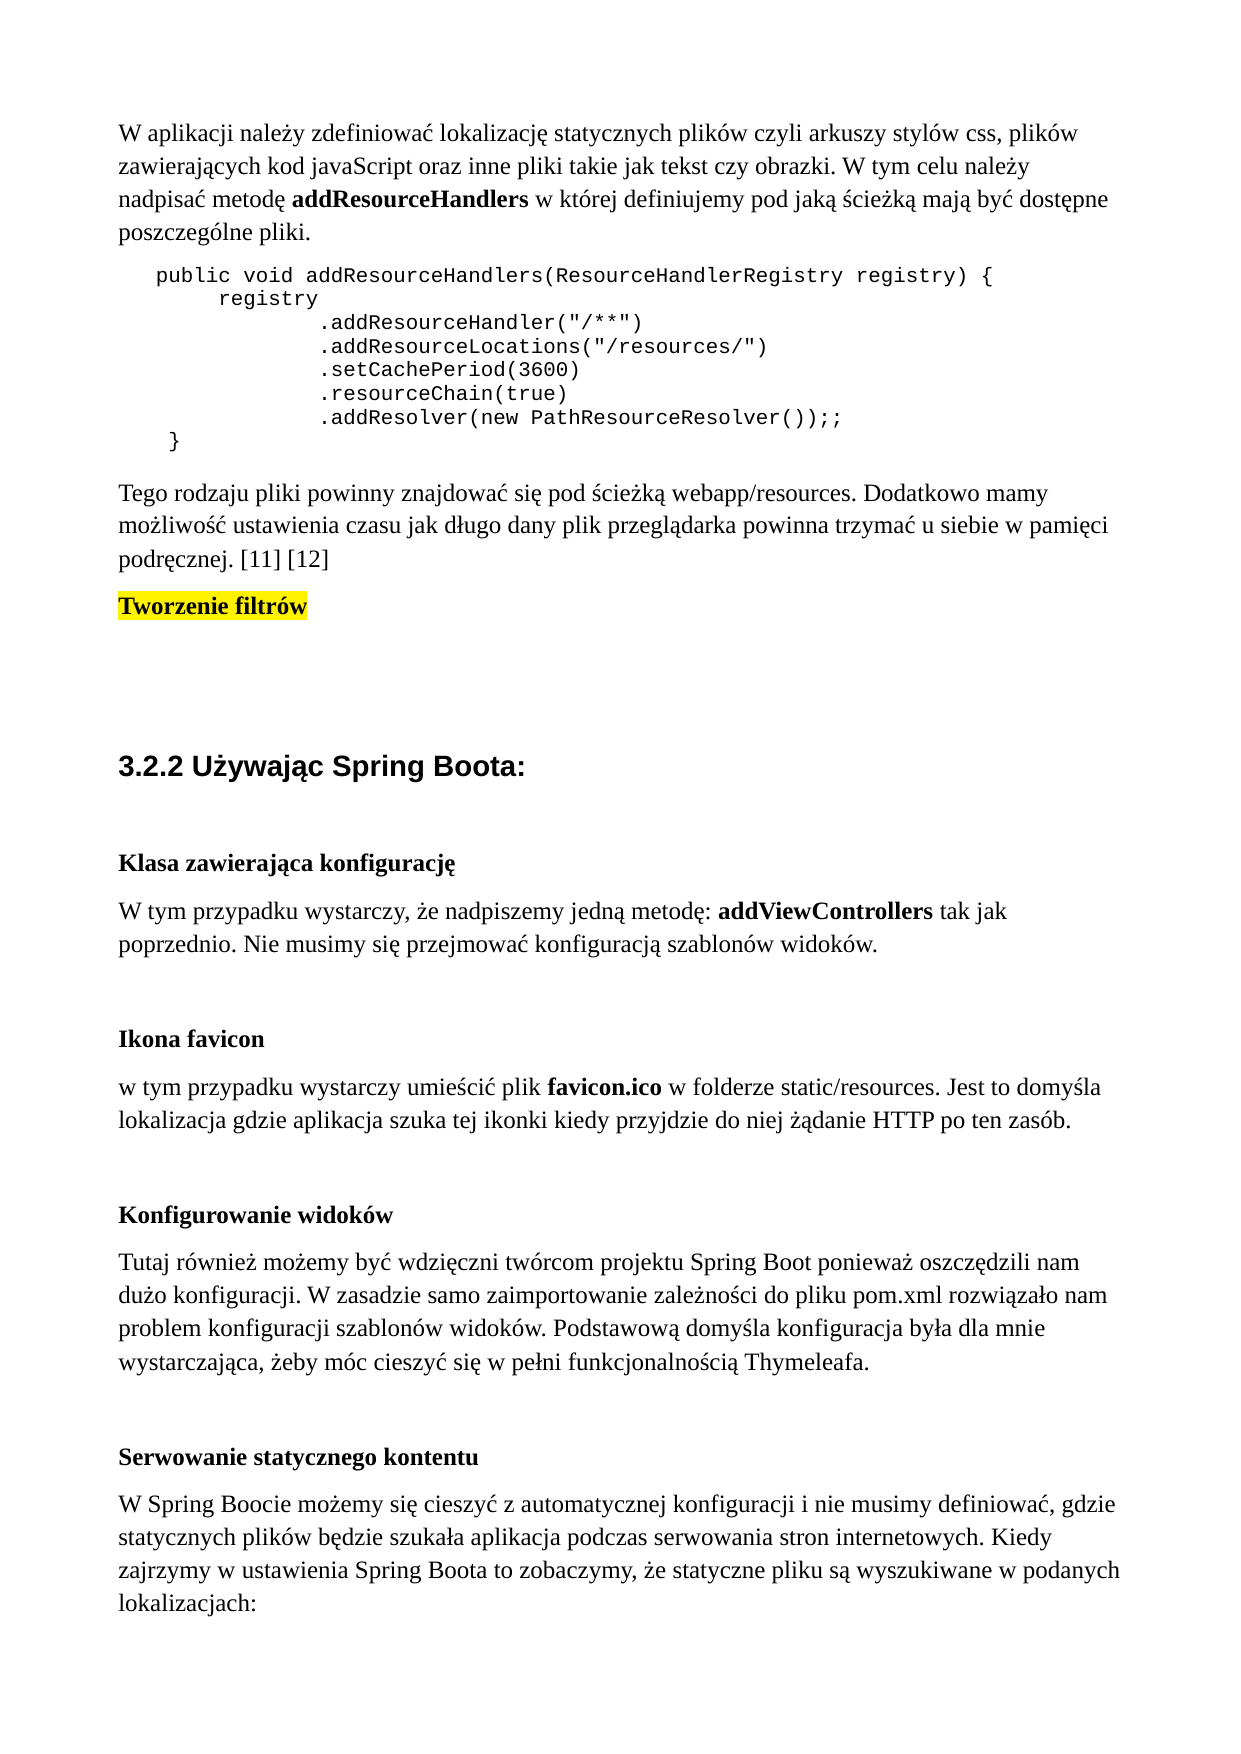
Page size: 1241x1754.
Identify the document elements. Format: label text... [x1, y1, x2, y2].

text .resourceChain(true) [118, 383, 1122, 407]
text .addResourceLocations("/resources/") [118, 336, 1122, 359]
text .addResolver(new PathResourceResolver());; [118, 407, 1122, 430]
text .setCachePeriod(3600) [118, 359, 1122, 383]
text w tym przypadku wystarczy umieścić plik favicon.ico w folderze static/resources. Jest to domyśla lokalizacja gdzie aplikacja szuka tej ikonki kiedy przyjdzie do niej żądanie HTTP po ten zasób. [118, 1072, 1122, 1133]
text public void addResourceHandlers(ResourceHandlerRegistry registry) { [118, 265, 1122, 288]
text Tutaj również możemy być wdzięczni twórcom projektu Spring Boot ponieważ oszczędzili nam dużo konfiguracji. W zasadzie samo zaimportowanie zależności do pliku pom.xml rozwiązało nam problem konfiguracji szablonów widoków. Podstawową domyśla konfiguracja była dla mnie wystarczająca, żeby móc cieszyć się w pełni funkcjonalnością Thymeleafa. [118, 1247, 1122, 1375]
text W tym przypadku wystarczy, że nadpiszemy jedną metodę: addViewControllers tak jak poprzednio. Nie musimy się przejmować konfiguracją szablonów widoków. [118, 896, 1122, 958]
text Tworzenie filtrów [118, 591, 1122, 620]
text W aplikacji należy zdefiniować lokalizację statycznych plików czyli arkuszy stylów css, plików zawierających kod javaScript oraz inne pliki takie jak tekst czy obrazki. W tym celu należy nadpisać metodę addResourceHandlers w której definiujemy pod jaką ścieżką mają być dostępne poszczególne pliki. [118, 118, 1122, 246]
text W Spring Boocie możemy się cieszyć z automatycznej konfiguracji i nie musimy definiować, gdzie statycznych plików będzie szukała aplikacja podczas serwowania stron internetowych. Kiedy zajrzymy w ustawienia Spring Boota to zobaczymy, że statyczne pliku są wyszukiwane w podanych lokalizacjach: [118, 1489, 1122, 1617]
text Tego rodzaju pliki powinny znajdować się pod ścieżką webapp/resources. Dodatkowo mamy możliwość ustawienia czasu jak długo dany plik przeglądarka powinna trzymać u siebie w pamięci podręcznej. [11] [12] [118, 478, 1122, 572]
text Serwowanie statycznego kontentu [118, 1442, 1122, 1471]
text registry [118, 288, 1122, 312]
text Konfigurowanie widoków [118, 1200, 1122, 1229]
subtitle 3.2.2 Używając Spring Boota: [118, 749, 1122, 782]
text .addResourceHandler("/**") [118, 312, 1122, 336]
text Klasa zawierająca konfigurację [118, 848, 1122, 877]
text } [118, 430, 1122, 454]
text Ikona favicon [118, 1024, 1122, 1053]
